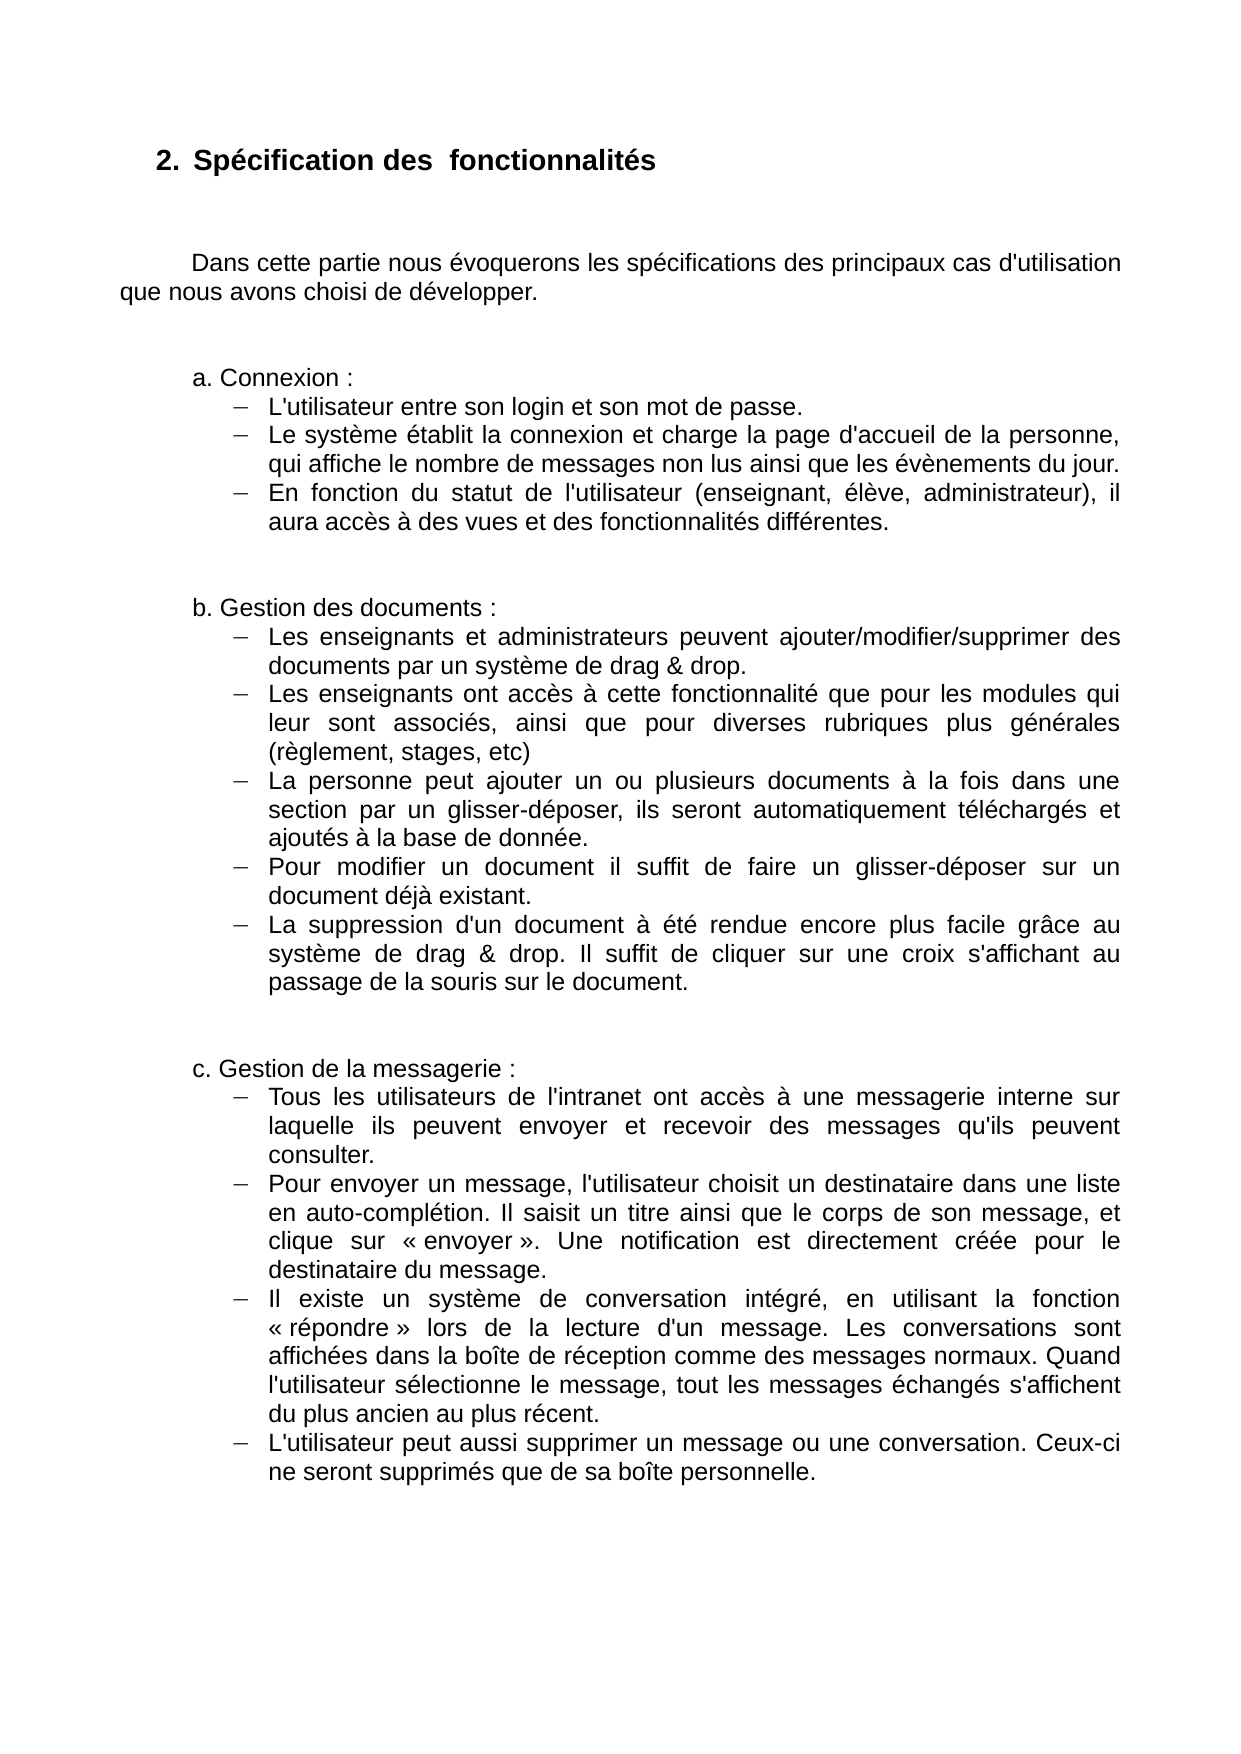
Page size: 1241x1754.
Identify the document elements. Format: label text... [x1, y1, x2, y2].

list Les enseignants ont accès à cette fonctionnalité que pour les modules qui leur sont associés, ainsi que pour diverses rubriques plus générales (règlement, stages, etc) [231, 679, 1122, 766]
list L'utilisateur peut aussi supprimer un message ou une conversation. Ceux-ci ne seront supprimés que de sa boîte personnelle. [231, 1428, 1122, 1485]
list Pour envoyer un message, l'utilisateur choisit un destinataire dans une liste en auto-complétion. Il saisit un titre ainsi que le corps de son message, et clique sur « envoyer ». Une notification est directement créée pour le destinataire du message. [231, 1169, 1122, 1284]
list En fonction du statut de l'utilisateur (enseignant, élève, administrateur), il aura accès à des vues et des fonctionnalités différentes. [231, 478, 1122, 536]
list La suppression d'un document à été rendue encore plus facile grâce au système de drag & drop. Il suffit de cliquer sur une croix s'affichant au passage de la souris sur le document. [231, 910, 1122, 996]
text Dans cette partie nous évoquerons les spécifications des principaux cas d'utilisation que nous avons choisi de développer. [119, 248, 1122, 305]
list Tous les utilisateurs de l'intranet ont accès à une messagerie interne sur laquelle ils peuvent envoyer et recevoir des messages qu'ils peuvent consulter. [231, 1082, 1122, 1169]
text a. Connexion : [118, 363, 1122, 391]
list Il existe un système de conversation intégré, en utilisant la fonction « répondre » lors de la lecture d'un message. Les conversations sont affichées dans la boîte de réception comme des messages normaux. Quand l'utilisateur sélectionne le message, tout les messages échangés s'affichent du plus ancien au plus récent. [231, 1284, 1122, 1428]
list Les enseignants et administrateurs peuvent ajouter/modifier/supprimer des documents par un système de drag & drop. [231, 622, 1122, 679]
list L'utilisateur entre son login et son mot de passe. [231, 391, 1122, 420]
list Le système établit la connexion et charge la page d'accueil de la personne, qui affiche le nombre de messages non lus ainsi que les évènements du jour. [231, 420, 1122, 478]
text b. Gestion des documents : [118, 593, 1122, 622]
text c. Gestion de la messagerie : [118, 1053, 1122, 1082]
list Pour modifier un document il suffit de faire un glisser-déposer sur un document déjà existant. [231, 852, 1122, 910]
list La personne peut ajouter un ou plusieurs documents à la fois dans une section par un glisser-déposer, ils seront automatiquement téléchargés et ajoutés à la base de donnée. [231, 766, 1122, 852]
subtitle Spécification des fonctionnalités [156, 143, 1122, 177]
